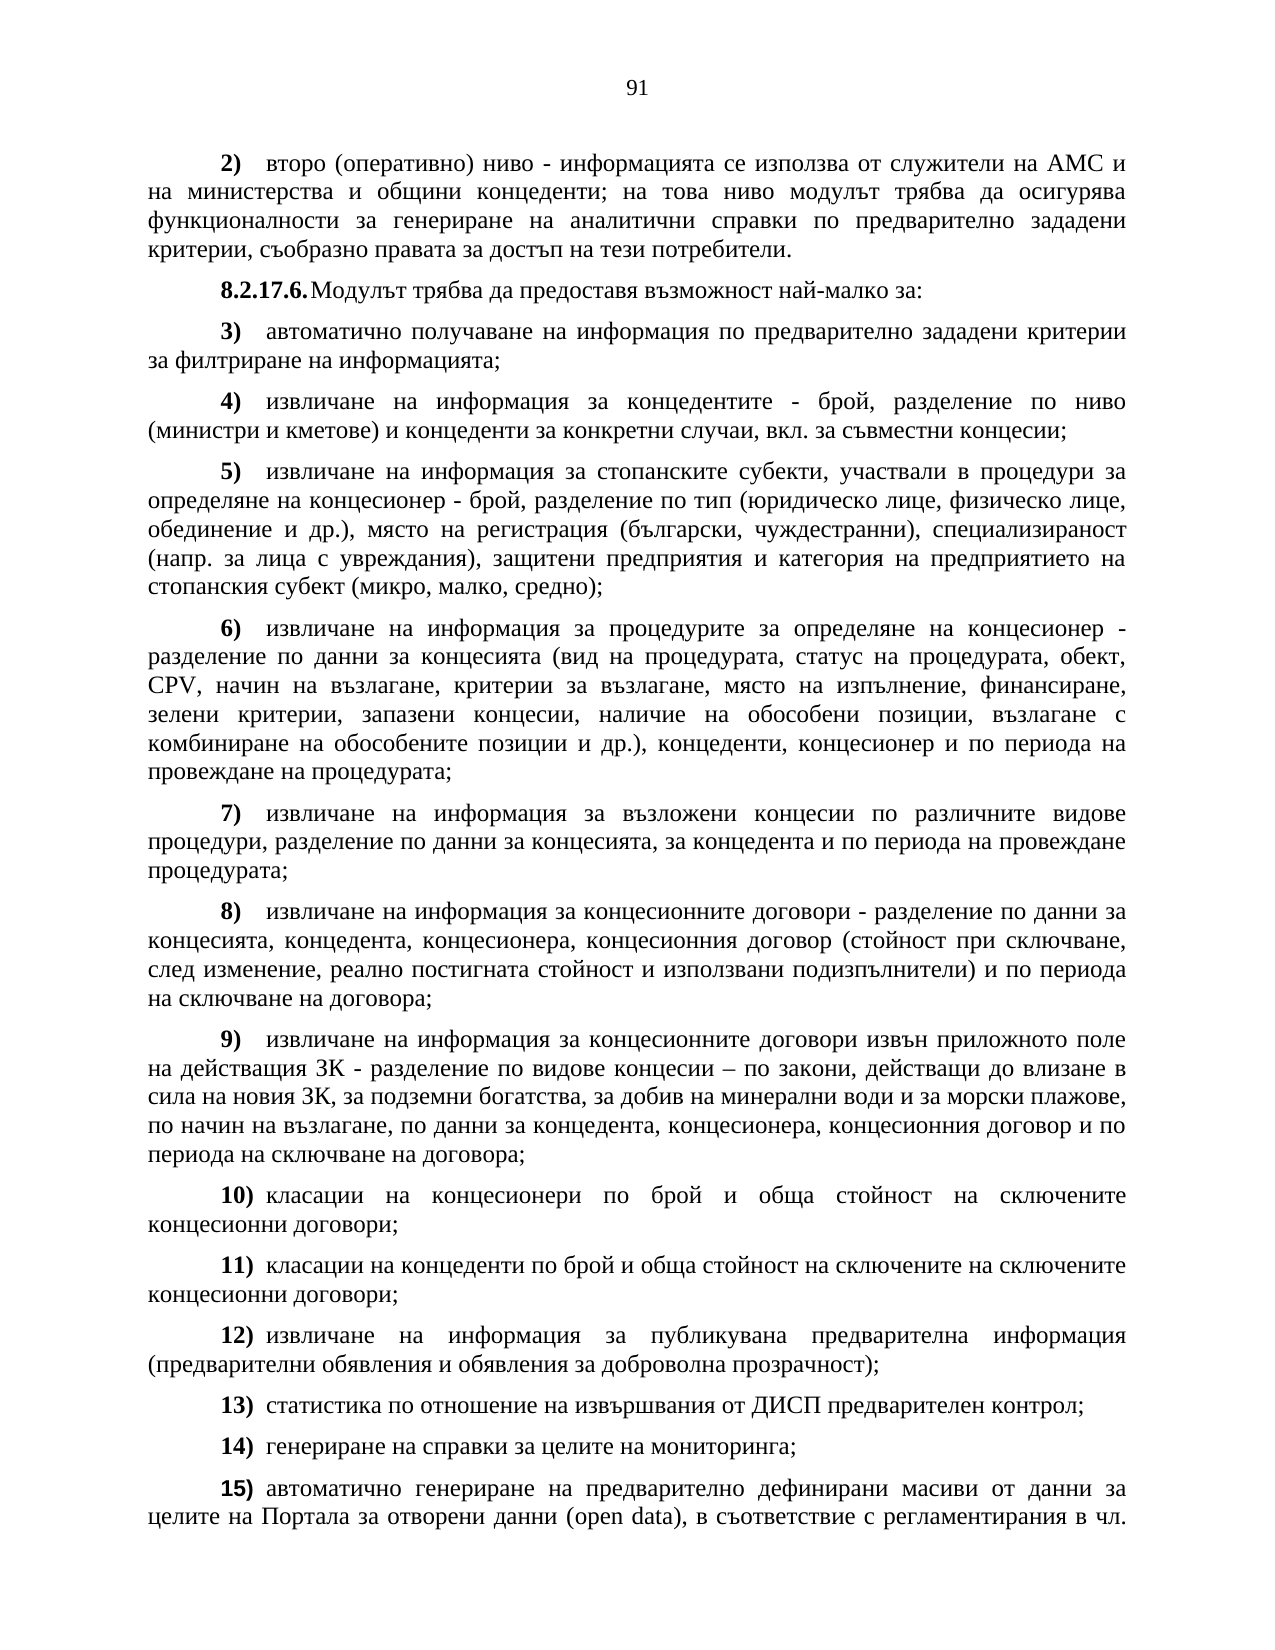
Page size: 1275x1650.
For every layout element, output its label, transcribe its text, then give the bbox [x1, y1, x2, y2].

list класации на концесионери по брой и обща стойност на сключените концесионни договори; [148, 1180, 1127, 1238]
list извличане на информация за публикувана предварителна информация (предварителни обявления и обявления за доброволна прозрачност); [148, 1320, 1127, 1378]
list генериране на справки за целите на мониторинга; [148, 1431, 1127, 1460]
list автоматично получаване на информация по предварително зададени критерии за филтриране на информацията; [148, 316, 1127, 374]
list автоматично генериране на предварително дефинирани масиви от данни за целите на Портала за отворени данни (open data), в съответствие с регламентирания в чл. [148, 1473, 1127, 1530]
list извличане на информация за възложени концесии по различните видове процедури, разделение по данни за концесията, за концедента и по периода на провеждане процедурата; [148, 798, 1127, 884]
list второ (оперативно) ниво - информацията се използва от служители на АМС и на министерства и общини концеденти; на това ниво модулът трябва да осигурява функционалности за генериране на аналитични справки по предварително зададени критерии, съобразно правата за достъп на тези потребители. [148, 148, 1127, 263]
list извличане на информация за концесионните договори - разделение по данни за концесията, концедента, концесионера, концесионния договор (стойност при сключване, след изменение, реално постигната стойност и използвани подизпълнители) и по периода на сключване на договора; [148, 896, 1127, 1011]
list Модулът трябва да предоставя възможност най-малко за: [148, 275, 1127, 304]
list извличане на информация за концесионните договори извън приложното поле на действащия ЗК - разделение по видове концесии – по закони, действащи до влизане в сила на новия ЗК, за подземни богатства, за добив на минерални води и за морски плажове, по начин на възлагане, по данни за концедента, концесионера, концесионния договор и по периода на сключване на договора; [148, 1024, 1127, 1168]
list класации на концеденти по брой и обща стойност на сключените на сключените концесионни договори; [148, 1250, 1127, 1308]
list статистика по отношение на извършвания от ДИСП предварителен контрол; [148, 1390, 1127, 1419]
list извличане на информация за процедурите за определяне на концесионер - разделение по данни за концесията (вид на процедурата, статус на процедурата, обект, СРV, начин на възлагане, критерии за възлагане, място на изпълнение, финансиране, зелени критерии, запазени концесии, наличие на обособени позиции, възлагане с комбиниране на обособените позиции и др.), концеденти, концесионер и по периода на провеждане на процедурата; [148, 613, 1127, 785]
list извличане на информация за стопанските субекти, участвали в процедури за определяне на концесионер - брой, разделение по тип (юридическо лице, физическо лице, обединение и др.), място на регистрация (български, чуждестранни), специализираност (напр. за лица с увреждания), защитени предприятия и категория на предприятието на стопанския субект (микро, малко, средно); [148, 456, 1127, 600]
list извличане на информация за концедентите - брой, разделение по ниво (министри и кметове) и концеденти за конкретни случаи, вкл. за съвместни концесии; [148, 386, 1127, 444]
